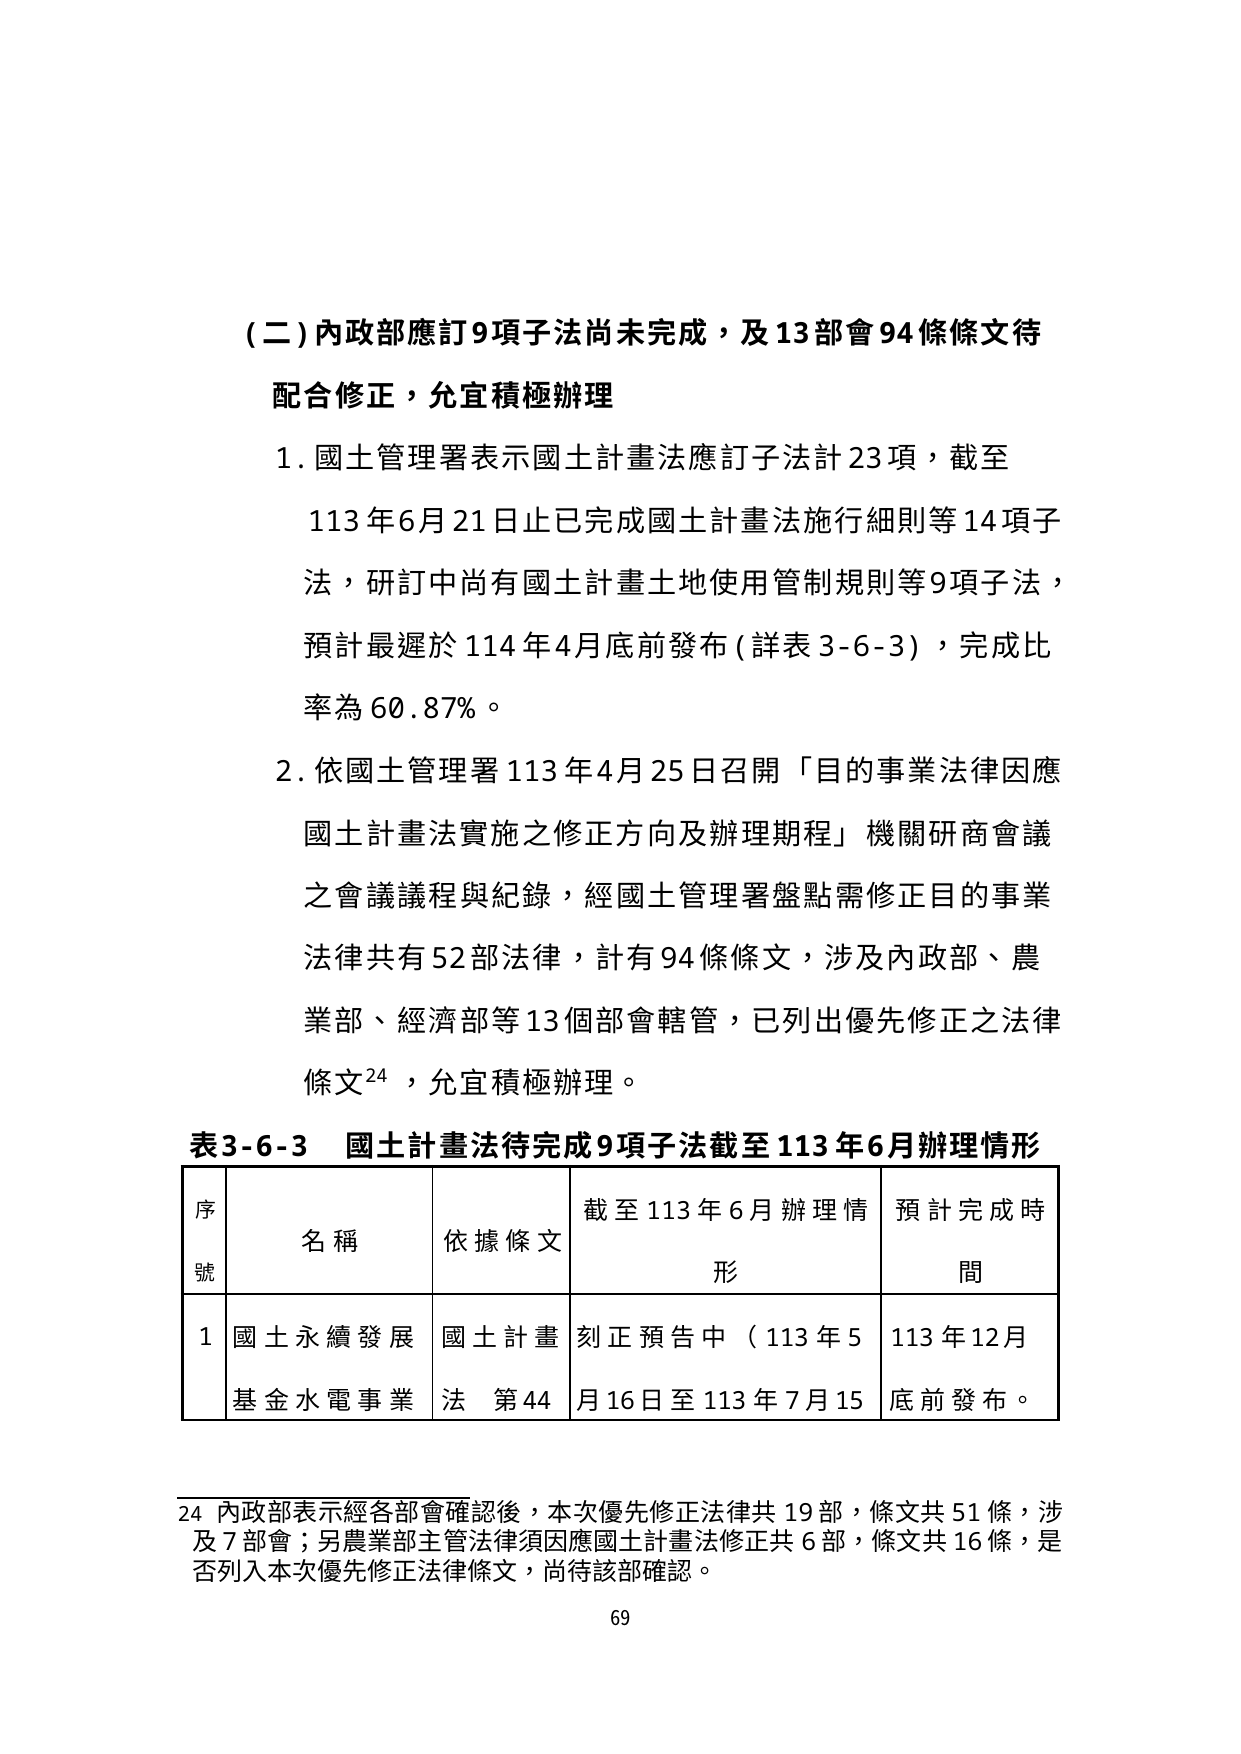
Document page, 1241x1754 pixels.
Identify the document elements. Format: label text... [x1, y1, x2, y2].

table_cell 113年12月底前發布。 [882, 1295, 1057, 1419]
text 內政部表示經各部會確認後，本次優先修正法律共19部，條文共51條，涉及7部會；另農業部主管法律須因應國土計畫法修正共6部，條文共16條，是否列入本次優先修正法律條文，尚待該部確認。 [177, 1498, 1063, 1586]
table_cell 國土計畫法 第44 [433, 1295, 569, 1419]
text 2.依國土管理署113年4月25日召開「目的事業法律因應國土計畫法實施之修正方向及辦理期程」機關研商會議之會議議程與紀錄，經國土管理署盤點需修正目的事業法律共有52部法律，計有94條條文，涉及內政部、農業部、經濟部等13個部會轄管，已列出優先修正之法律條文，允宜積極辦理。 [266, 727, 1063, 1102]
table_header 預計完成時間 [882, 1168, 1057, 1293]
table_cell 國土永續發展基金水電事業 [227, 1295, 432, 1419]
table_header 序號 [184, 1168, 225, 1293]
table_header 截至113年6月辦理情形 [571, 1168, 880, 1293]
table_cell 1 [184, 1295, 225, 1419]
table_header 名稱 [227, 1168, 432, 1293]
text 表3-6-3 國土計畫法待完成9項子法截至113年6月辦理情形 [178, 1102, 1071, 1165]
table_header 依據條文 [433, 1168, 569, 1293]
text (二)內政部應訂9項子法尚未完成，及13部會94條條文待配合修正，允宜積極辦理 [236, 290, 1063, 415]
text 1.國土管理署表示國土計畫法應訂子法計23項，截至113年6月21日止已完成國土計畫法施行細則等14項子法，研訂中尚有國土計畫土地使用管制規則等9項子法，預計最遲於114年4月底前發布(詳表3-6-3)，完成比率為60.87%。 [266, 415, 1063, 727]
table_cell 刻正預告中（113年5月16日至113年7月15 [571, 1295, 880, 1419]
